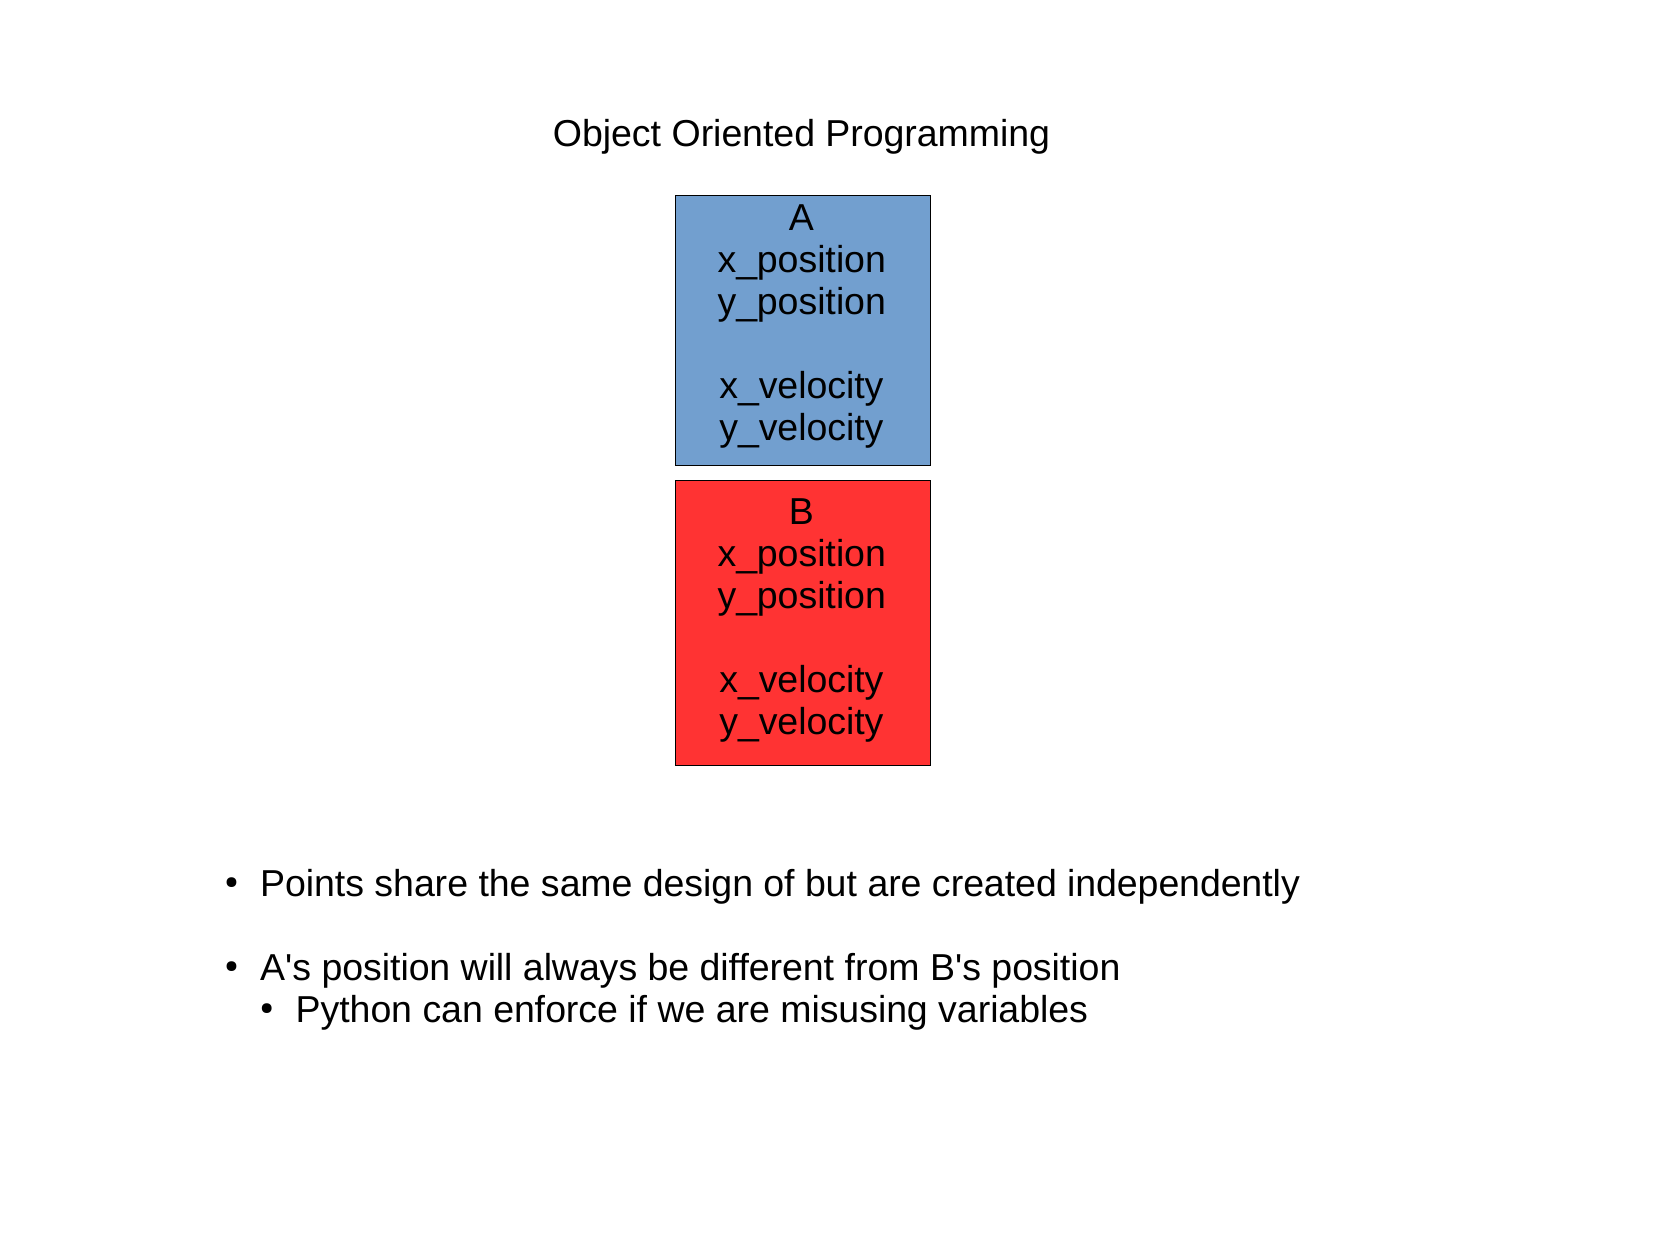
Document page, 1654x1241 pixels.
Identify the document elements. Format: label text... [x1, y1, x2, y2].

text_box [675, 751, 931, 766]
text_box Points share the same design of but are created independently A's position will always be different from B's position Python can enforce if we are misusing variables [210, 855, 1316, 1038]
text_box Object Oriented Programming A x_position y_position x_velocity y_velocity B x_position y_position x_velocity y_velocity [538, 105, 1066, 751]
